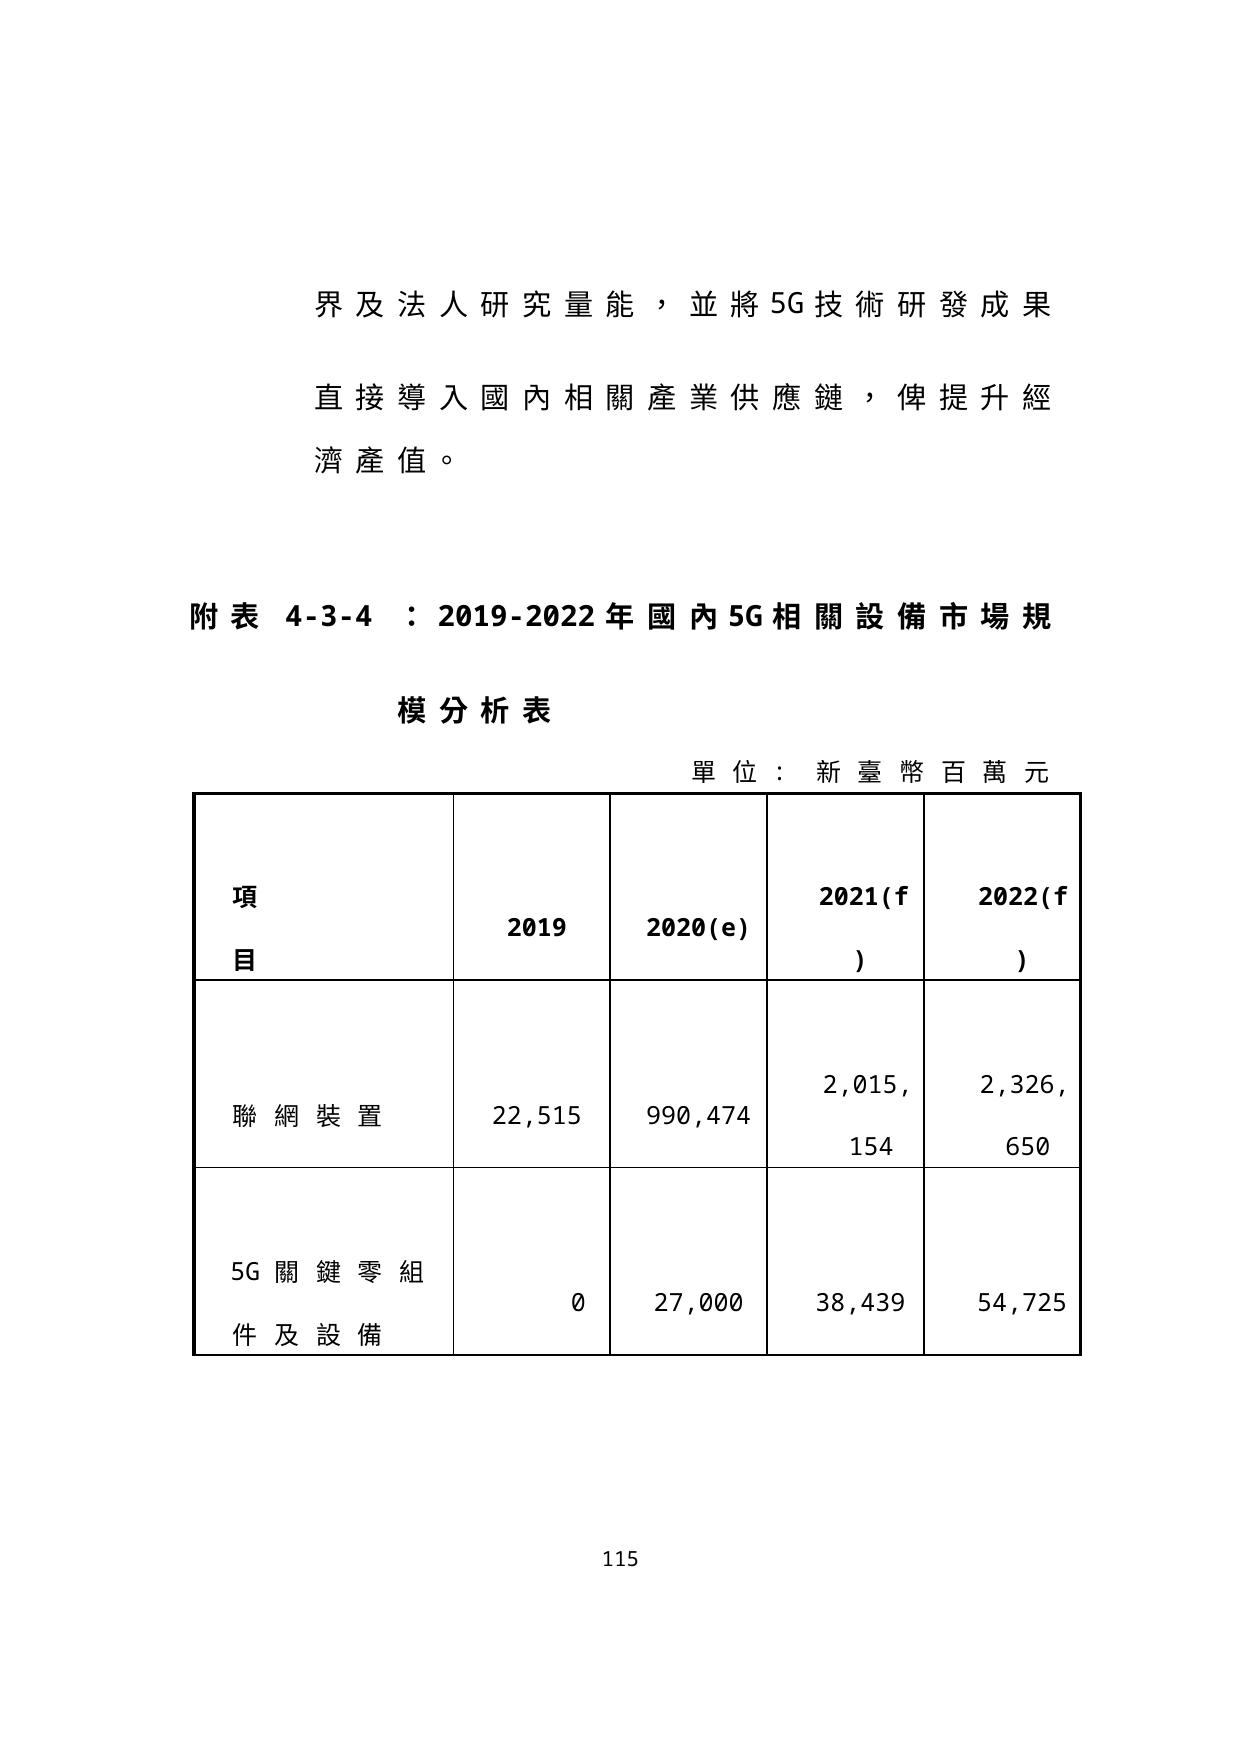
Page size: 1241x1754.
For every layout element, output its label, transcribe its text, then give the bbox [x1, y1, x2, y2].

table_cell 5G關鍵零組件及設備 [196, 1168, 453, 1354]
table_cell 2,326,650 [925, 981, 1079, 1167]
table_cell 22,515 [454, 981, 609, 1167]
table_cell 38,439 [768, 1168, 923, 1354]
table_cell 2,015,154 [768, 981, 923, 1167]
table_cell 54,725 [925, 1168, 1079, 1354]
table_header 2022(f) [925, 795, 1079, 979]
table_cell 聯網裝置 [196, 981, 453, 1167]
table_header 2020(e) [611, 795, 766, 979]
table_cell 990,474 [611, 981, 766, 1167]
table_header 2019 [454, 795, 609, 979]
table_header 2021(f) [768, 795, 923, 979]
text 界及法人研究量能，並將5G技術研發成果直接導入國內相關產業供應鏈，俾提升經濟產值。 [271, 229, 1058, 479]
table_cell 0 [454, 1168, 609, 1354]
table_header 項 目 [196, 795, 453, 979]
text 單位: 新臺幣百萬元 [183, 729, 1058, 792]
text 附表4-3-4：2019-2022年國內5G相關設備市場規模分析表 [183, 542, 1087, 729]
table_cell 27,000 [611, 1168, 766, 1354]
